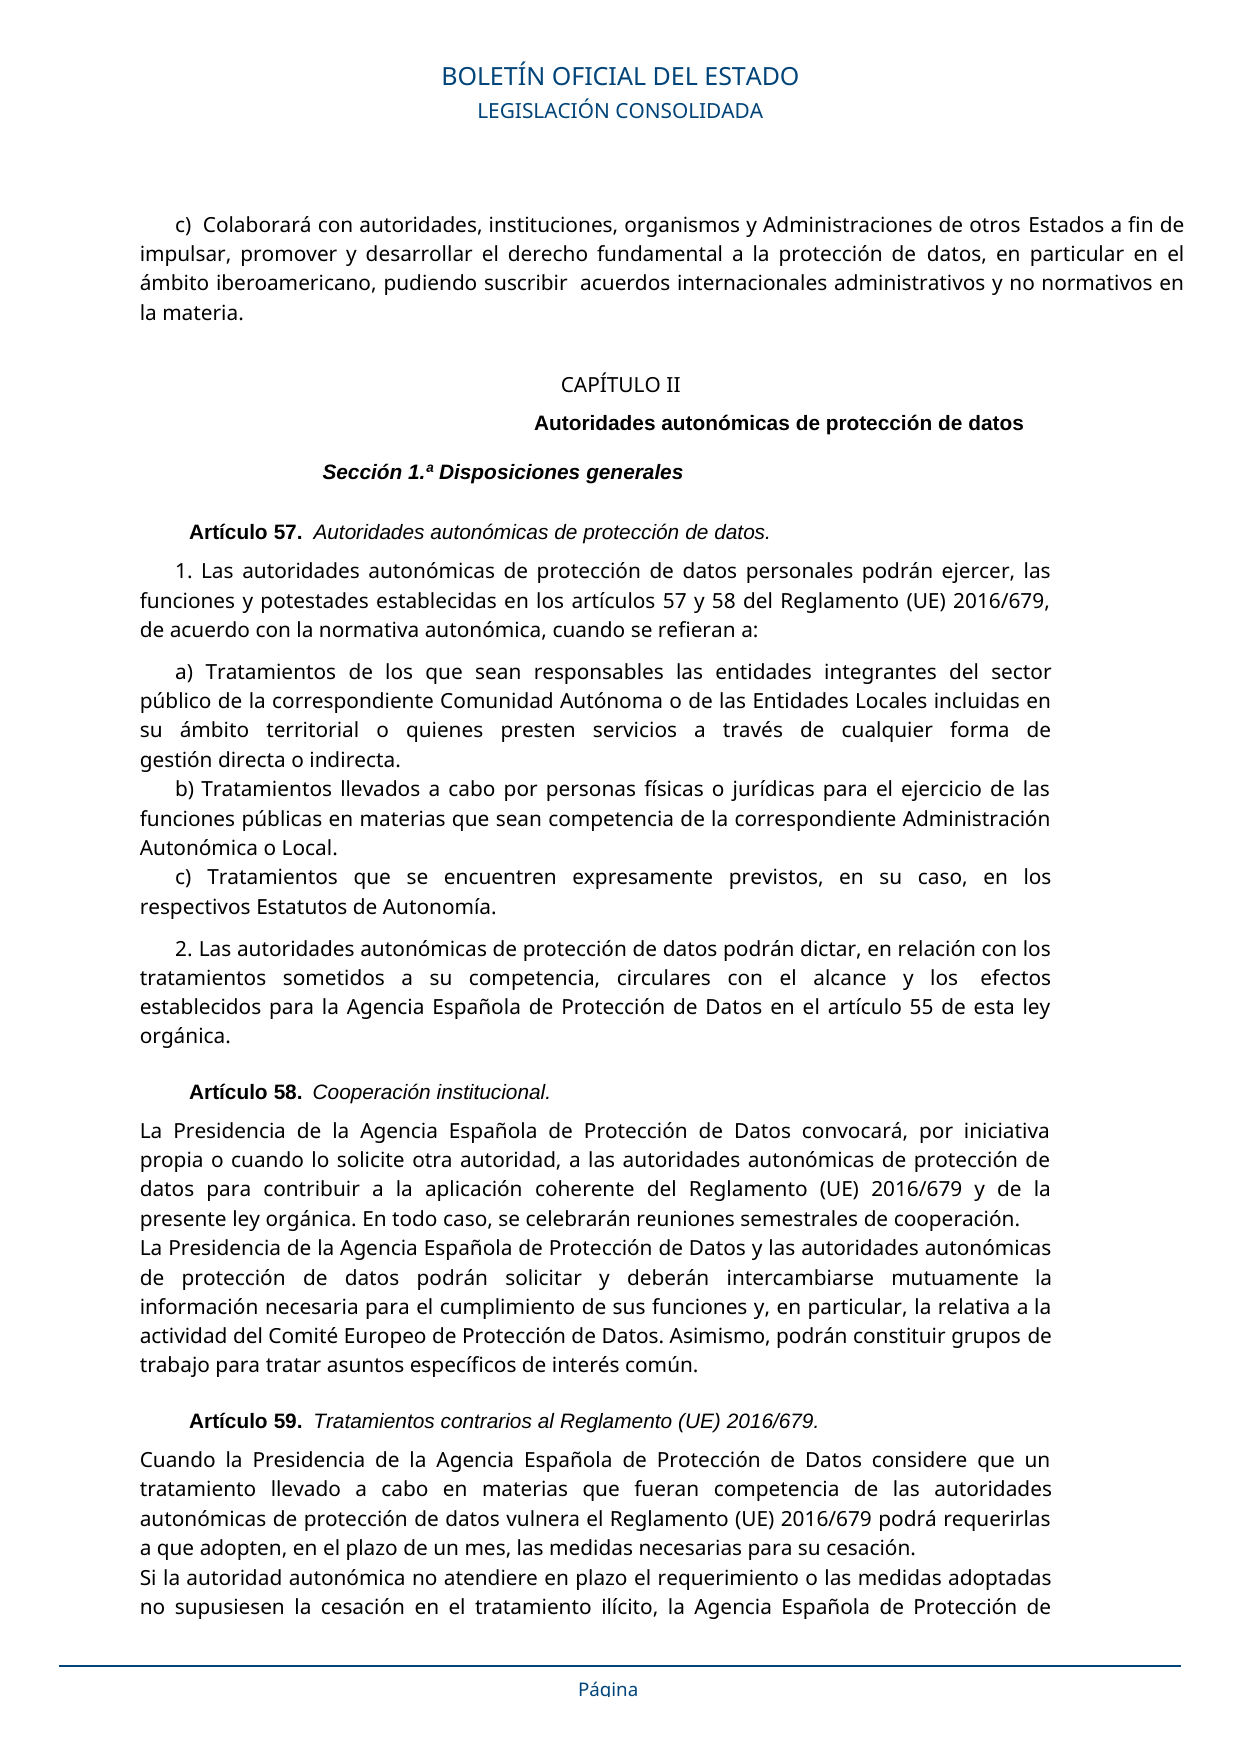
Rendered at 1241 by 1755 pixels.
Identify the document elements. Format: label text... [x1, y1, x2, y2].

text La Presidencia de la Agencia Española de Protección de Datos y las autoridades autonómicas de protección de datos podrán solicitar y deberán intercambiarse mutuamente la información necesaria para el cumplimiento de sus funciones y, en particular, la relativa a la actividad del Comité Europeo de Protección de Datos. Asimismo, podrán constituir grupos de trabajo para tratar asuntos específicos de interés común. [139, 1233, 1052, 1379]
text Artículo 59. Tratamientos contrarios al Reglamento (UE) 2016/679. [189, 1409, 1184, 1433]
list Las autoridades autonómicas de protección de datos podrán dictar, en relación con los tratamientos sometidos a su competencia, circulares con el alcance y los efectos establecidos para la Agencia Española de Protección de Datos en el artículo 55 de esta ley orgánica. [139, 934, 1052, 1050]
list Tratamientos llevados a cabo por personas físicas o jurídicas para el ejercicio de las funciones públicas en materias que sean competencia de la correspondiente Administración Autonómica o Local. [139, 774, 1052, 861]
list Tratamientos de los que sean responsables las entidades integrantes del sector público de la correspondiente Comunidad Autónoma o de las Entidades Locales incluidas en su ámbito territorial o quienes presten servicios a través de cualquier forma de gestión directa o indirecta. [139, 657, 1052, 773]
list Las autoridades autonómicas de protección de datos personales podrán ejercer, las funciones y potestades establecidas en los artículos 57 y 58 del Reglamento (UE) 2016/679, de acuerdo con la normativa autonómica, cuando se refieran a: [139, 556, 1052, 643]
list Tratamientos que se encuentren expresamente previstos, en su caso, en los respectivos Estatutos de Autonomía. [139, 862, 1052, 920]
text Cuando la Presidencia de la Agencia Española de Protección de Datos considere que un tratamiento llevado a cabo en materias que fueran competencia de las autoridades autonómicas de protección de datos vulnera el Reglamento (UE) 2016/679 podrá requerirlas a que adopten, en el plazo de un mes, las medidas necesarias para su cesación. [139, 1445, 1052, 1561]
text CAPÍTULO II [373, 370, 868, 398]
subtitle Sección 1.ª Disposiciones generales [139, 460, 868, 484]
text Artículo 58. Cooperación institucional. [189, 1080, 1184, 1104]
text Artículo 57. Autoridades autonómicas de protección de datos. [189, 520, 1184, 544]
subtitle Autoridades autonómicas de protección de datos [373, 411, 1184, 435]
text La Presidencia de la Agencia Española de Protección de Datos convocará, por iniciativa propia o cuando lo solicite otra autoridad, a las autoridades autonómicas de protección de datos para contribuir a la aplicación coherente del Reglamento (UE) 2016/679 y de la presente ley orgánica. En todo caso, se celebrarán reuniones semestrales de cooperación. [139, 1116, 1052, 1232]
text Si la autoridad autonómica no atendiere en plazo el requerimiento o las medidas adoptadas no supusiesen la cesación en el tratamiento ilícito, la Agencia Española de Protección de [139, 1563, 1052, 1620]
list Colaborará con autoridades, instituciones, organismos y Administraciones de otros Estados a fin de impulsar, promover y desarrollar el derecho fundamental a la protección de datos, en particular en el ámbito iberoamericano, pudiendo suscribir acuerdos internacionales administrativos y no normativos en la materia. [139, 210, 1184, 326]
